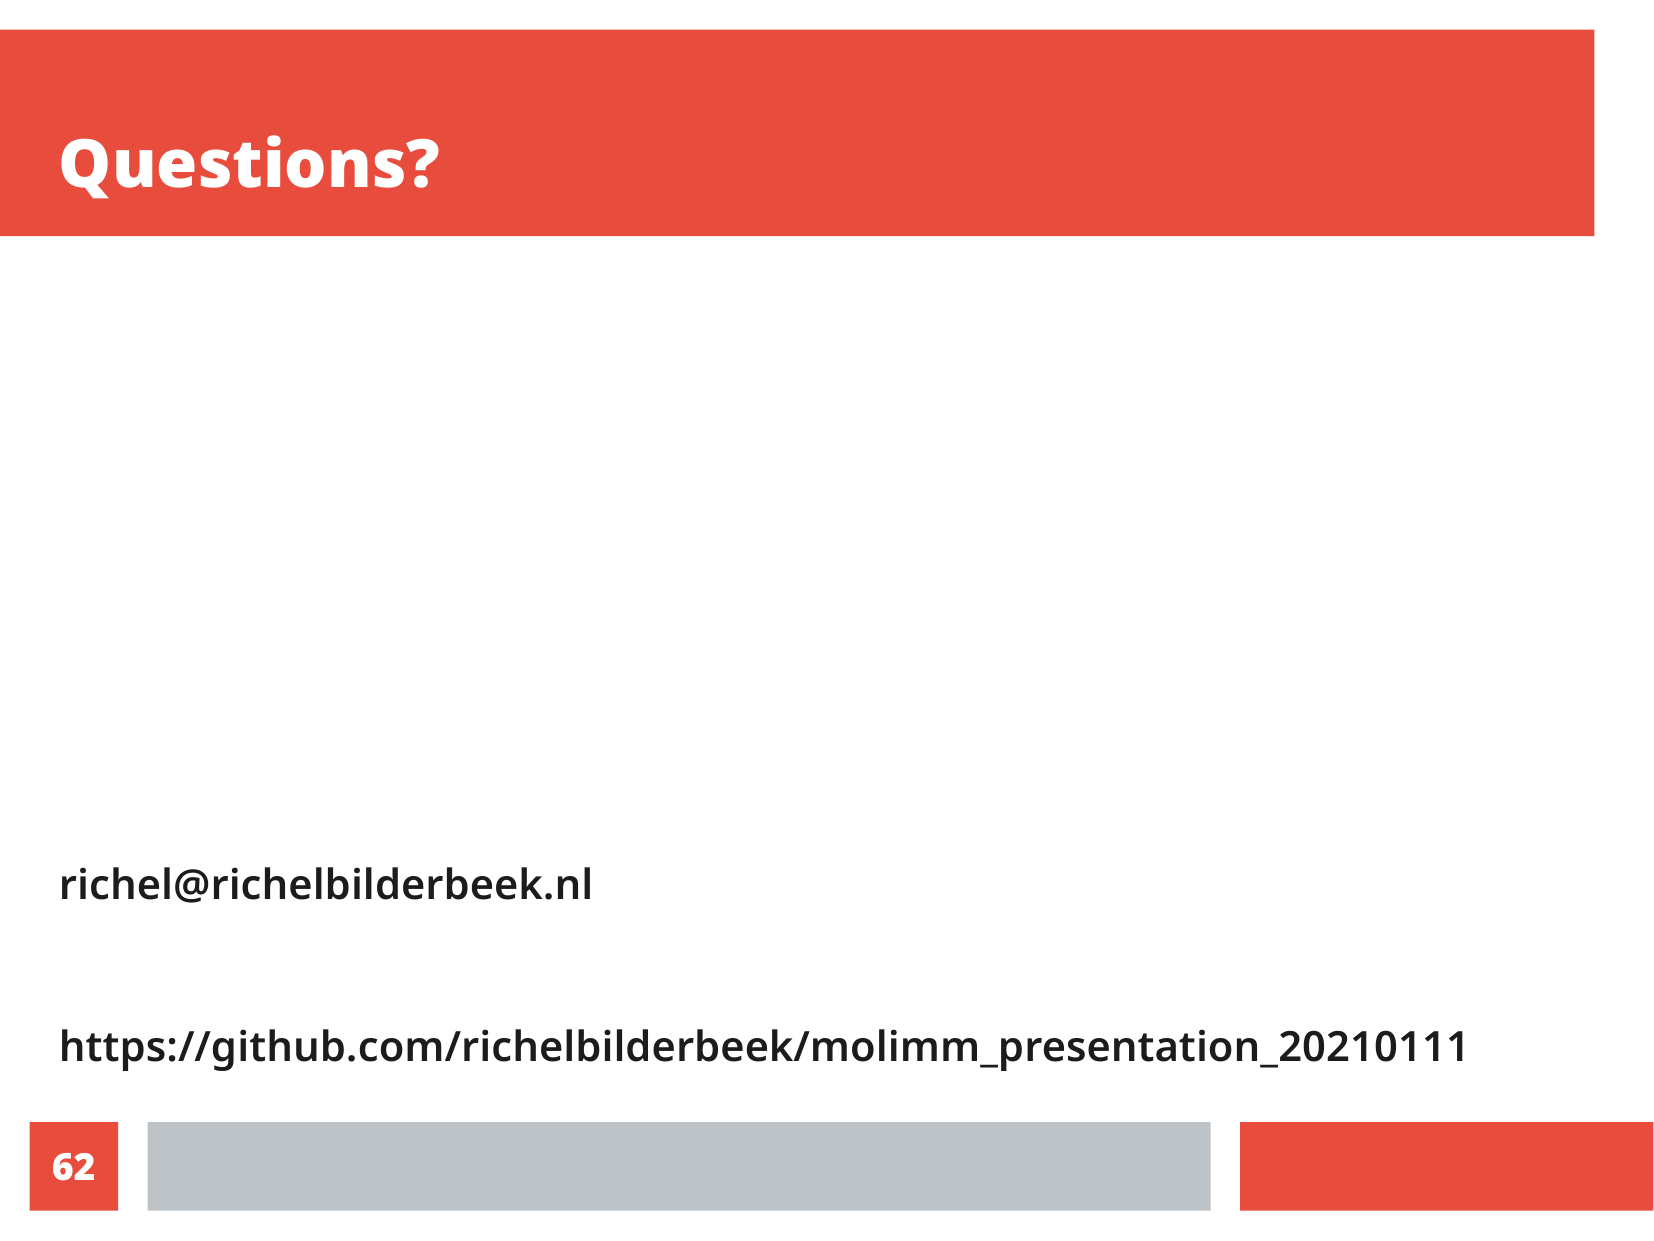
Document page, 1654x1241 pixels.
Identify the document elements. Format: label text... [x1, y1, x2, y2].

list richel@richelbilderbeek.nl https://github.com/richelbilderbeek/molimm_presentation_20210111 [59, 855, 1565, 1093]
title Questions? [59, 59, 1595, 207]
